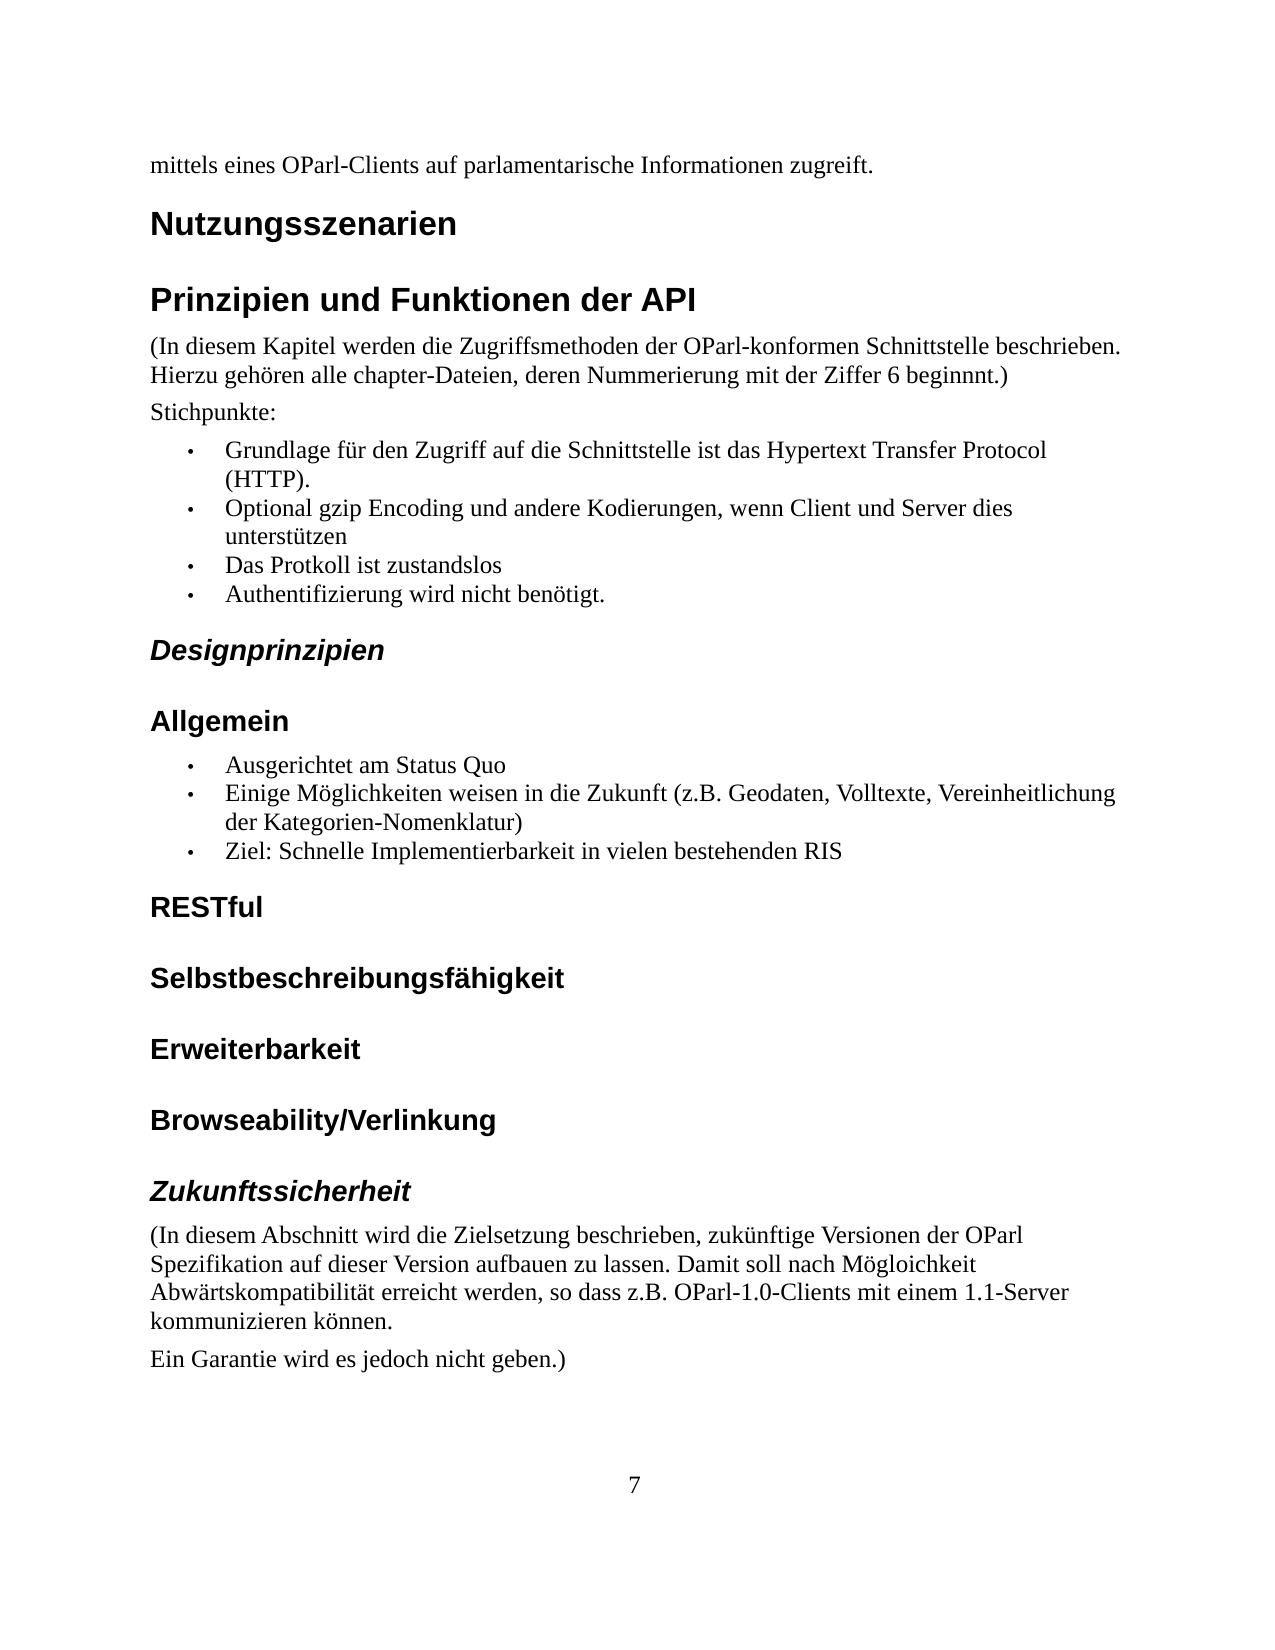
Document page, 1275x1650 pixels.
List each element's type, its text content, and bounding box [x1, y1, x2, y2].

subtitle Nutzungsszenarien [150, 204, 1125, 242]
list Ziel: Schnelle Implementierbarkeit in vielen bestehenden RIS [187, 836, 1125, 865]
subtitle Browseability/Verlinkung [150, 1103, 1125, 1136]
text Stichpunkte: [150, 397, 1125, 426]
list Optional gzip Encoding und andere Kodierungen, wenn Client und Server dies unterstützen [187, 493, 1125, 550]
text (In diesem Abschnitt wird die Zielsetzung beschrieben, zukünftige Versionen der OParl Spezifikation auf dieser Version aufbauen zu lassen. Damit soll nach Mögloichkeit Abwärtskompatibilität erreicht werden, so dass z.B. OParl-1.0-Clients mit einem 1.1-Server kommunizieren können. [150, 1220, 1125, 1335]
subtitle Prinzipien und Funktionen der API [150, 280, 1125, 318]
list Einige Möglichkeiten weisen in die Zukunft (z.B. Geodaten, Volltexte, Vereinheitlichung der Kategorien-Nomenklatur) [187, 778, 1125, 836]
list Das Protkoll ist zustandslos [187, 550, 1125, 579]
subtitle Selbstbeschreibungsfähigkeit [150, 961, 1125, 994]
subtitle Zukunftssicherheit [150, 1174, 1125, 1207]
list Grundlage für den Zugriff auf die Schnittstelle ist das Hypertext Transfer Protocol (HTTP). [187, 435, 1125, 493]
subtitle Allgemein [150, 704, 1125, 737]
text (In diesem Kapitel werden die Zugriffsmethoden der OParl-konformen Schnittstelle beschrieben. Hierzu gehören alle chapter-Dateien, deren Nummerierung mit der Ziffer 6 beginnnt.) [150, 331, 1125, 388]
text Ein Garantie wird es jedoch nicht geben.) [150, 1344, 1125, 1373]
list Ausgerichtet am Status Quo [187, 750, 1125, 778]
subtitle Designprinzipien [150, 633, 1125, 666]
subtitle RESTful [150, 890, 1125, 923]
text mittels eines OParl-Clients auf parlamentarische Informationen zugreift. [150, 150, 1125, 179]
list Authentifizierung wird nicht benötigt. [187, 579, 1125, 608]
subtitle Erweiterbarkeit [150, 1032, 1125, 1065]
